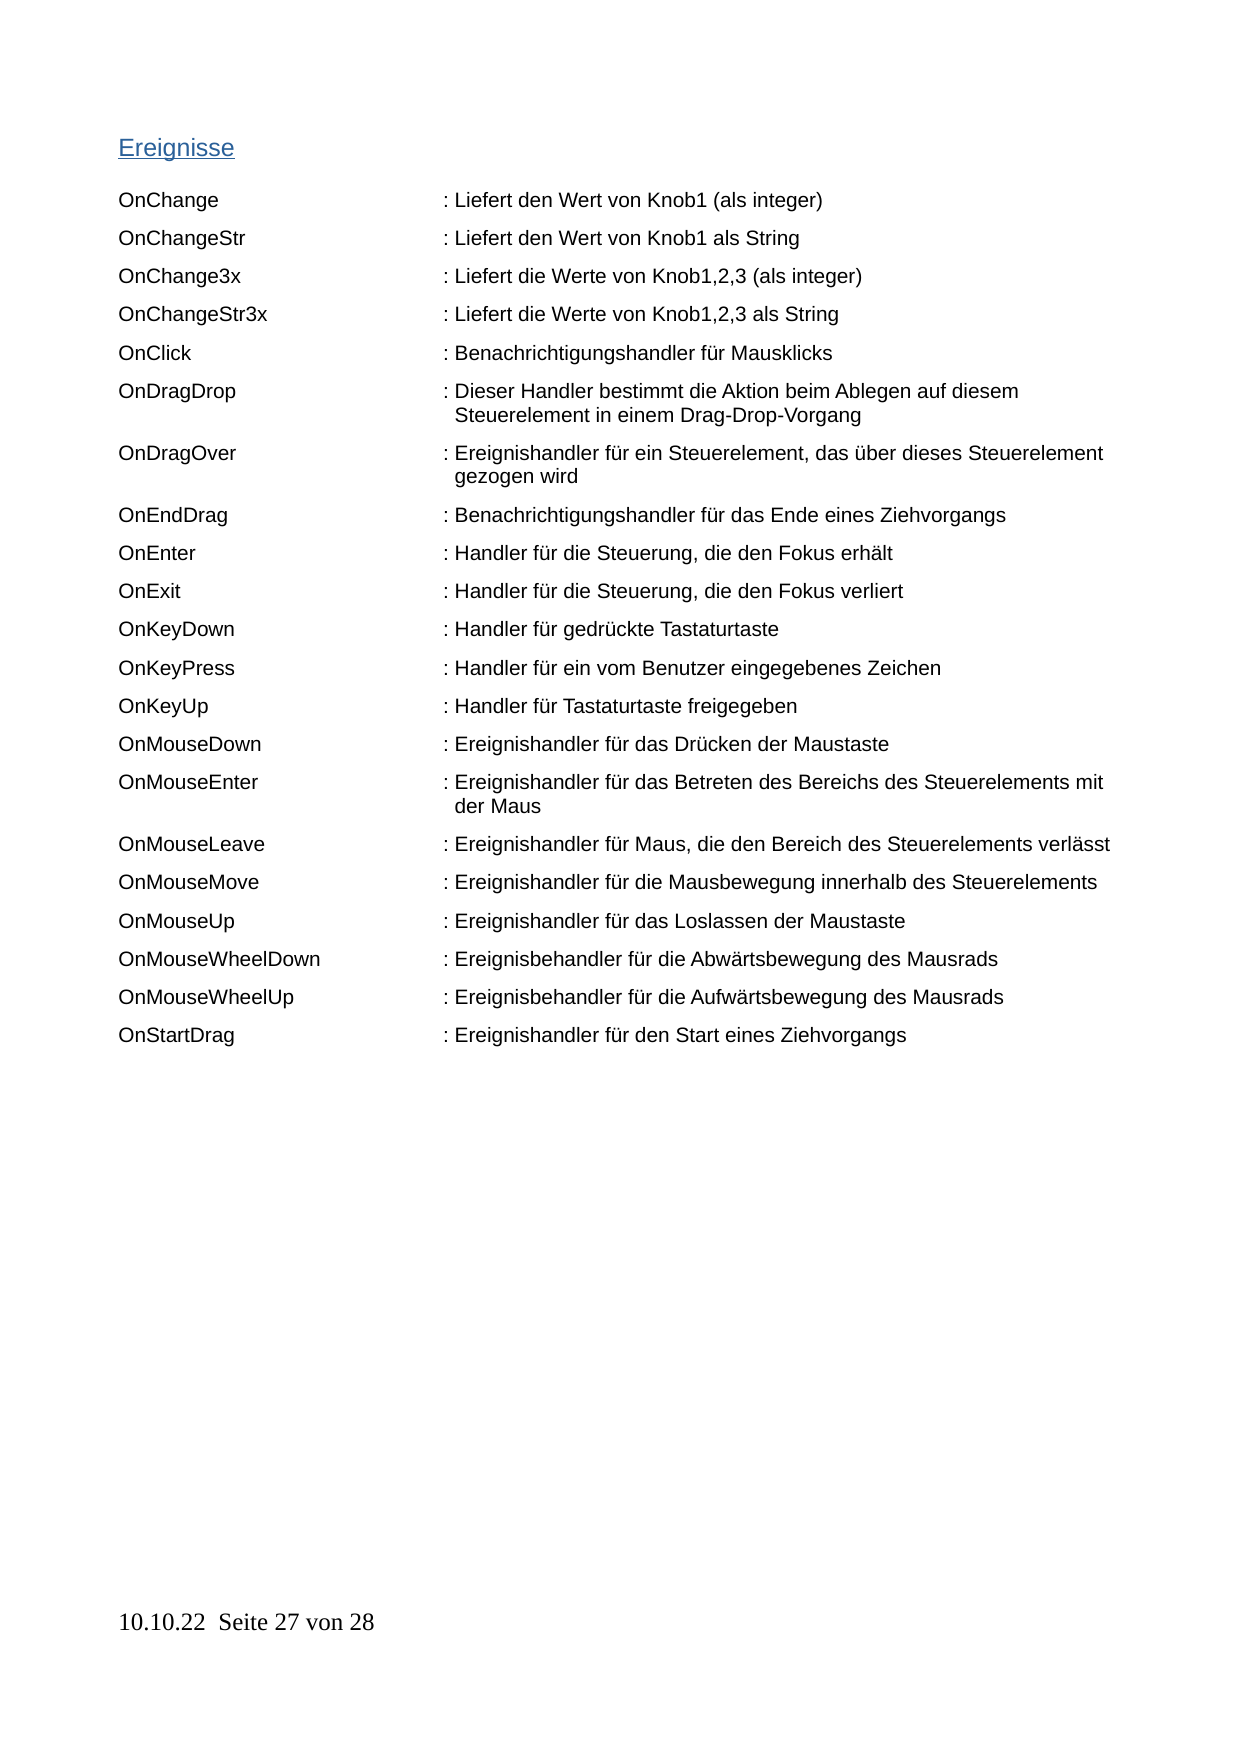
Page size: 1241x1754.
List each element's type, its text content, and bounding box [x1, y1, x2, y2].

text OnEnter : Handler für die Steuerung, die den Fokus erhält [118, 541, 1122, 565]
text OnMouseDown : Ereignishandler für das Drücken der Maustaste [118, 733, 1122, 756]
text OnKeyPress : Handler für ein vom Benutzer eingegebenes Zeichen [118, 656, 1122, 680]
text OnMouseWheelUp : Ereignisbehandler für die Aufwärtsbewegung des Mausrads [118, 986, 1122, 1009]
text OnKeyDown : Handler für gedrückte Tastaturtaste [118, 618, 1122, 642]
text OnMouseLeave : Ereignishandler für Maus, die den Bereich des Steuerelements verlässt [118, 833, 1122, 856]
text OnClick : Benachrichtigungshandler für Mausklicks [118, 341, 1122, 365]
text OnExit : Handler für die Steuerung, die den Fokus verliert [118, 580, 1122, 603]
text OnChangeStr3x : Liefert die Werte von Knob1,2,3 als String [118, 303, 1122, 327]
text OnMouseMove : Ereignishandler für die Mausbewegung innerhalb des Steuerelements [118, 871, 1122, 894]
text OnMouseWheelDown : Ereignisbehandler für die Abwärtsbewegung des Mausrads [118, 947, 1122, 971]
text OnKeyUp : Handler für Tastaturtaste freigegeben [118, 694, 1122, 718]
text OnStartDrag : Ereignishandler für den Start eines Ziehvorgangs [118, 1024, 1122, 1047]
subtitle Ereignisse [118, 133, 1122, 161]
text OnEndDrag : Benachrichtigungshandler für das Ende eines Ziehvorgangs [118, 503, 1122, 527]
text OnChangeStr : Liefert den Wert von Knob1 als String [118, 227, 1122, 250]
text OnChange3x : Liefert die Werte von Knob1,2,3 (als integer) [118, 265, 1122, 288]
text OnMouseEnter : Ereignishandler für das Betreten des Bereichs des Steuerelements mit der Maus [118, 771, 1122, 818]
text OnMouseUp : Ereignishandler für das Loslassen der Maustaste [118, 909, 1122, 933]
text OnDragDrop : Dieser Handler bestimmt die Aktion beim Ablegen auf diesem Steuerelement in einem Drag-Drop-Vorgang [118, 379, 1122, 427]
text OnChange : Liefert den Wert von Knob1 (als integer) [118, 188, 1122, 212]
text OnDragOver : Ereignishandler für ein Steuerelement, das über dieses Steuerelement gezogen wird [118, 441, 1122, 489]
